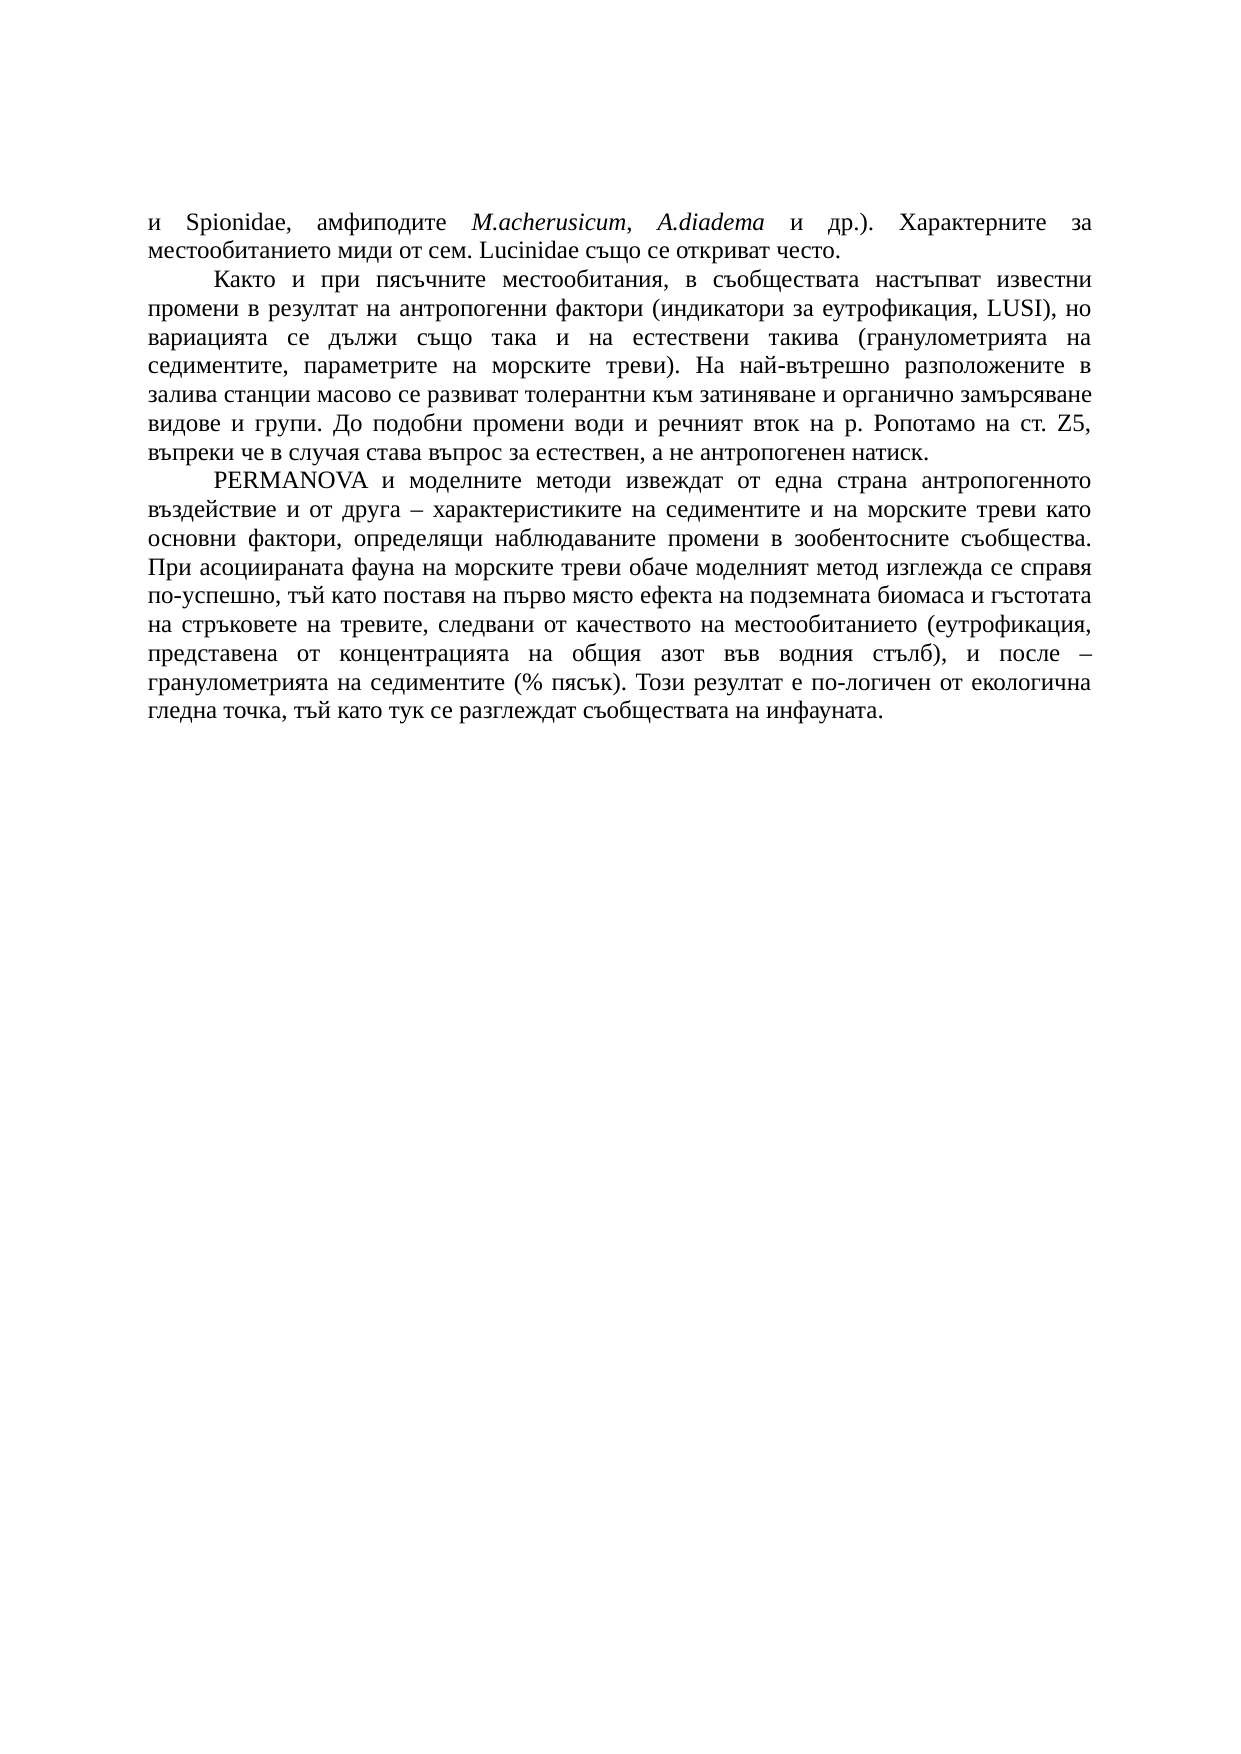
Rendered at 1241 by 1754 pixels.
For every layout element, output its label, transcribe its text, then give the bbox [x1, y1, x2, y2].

text Както и при пясъчните местообитания, в съобществата настъпват известни промени в резултат на антропогенни фактори (индикатори за еутрофикация, LUSI), но вариацията се дължи също така и на естествени такива (гранулометрията на седиментите, параметрите на морските треви). На най-вътрешно разположените в залива станции масово се развиват толерантни към затиняване и органично замърсяване видове и групи. До подобни промени води и речният вток на р. Ропотамо на ст. Z5, въпреки че в случая става въпрос за естествен, а не антропогенен натиск. [148, 264, 1093, 465]
text PERMANOVA и моделните методи извеждат от една страна антропогенното въздействие и от друга – характеристиките на седиментите и на морските треви като основни фактори, определящи наблюдаваните промени в зообентосните съобщества. При асоциираната фауна на морските треви обаче моделният метод изглежда се справя по-успешно, тъй като поставя на първо място ефекта на подземната биомаса и гъстотата на стръковете на тревите, следвани от качеството на местообитанието (еутрофикация, представена от концентрацията на общия азот във водния стълб), и после – гранулометрията на седиментите (% пясък). Този резултат е по-логичен от екологична гледна точка, тъй като тук се разглеждат съобществата на инфауната. [148, 465, 1093, 724]
text и Spionidae, амфиподите M.acherusicum, A.diadema и др.). Характерните за местообитанието миди от сем. Lucinidae също се откриват често. [148, 207, 1093, 264]
